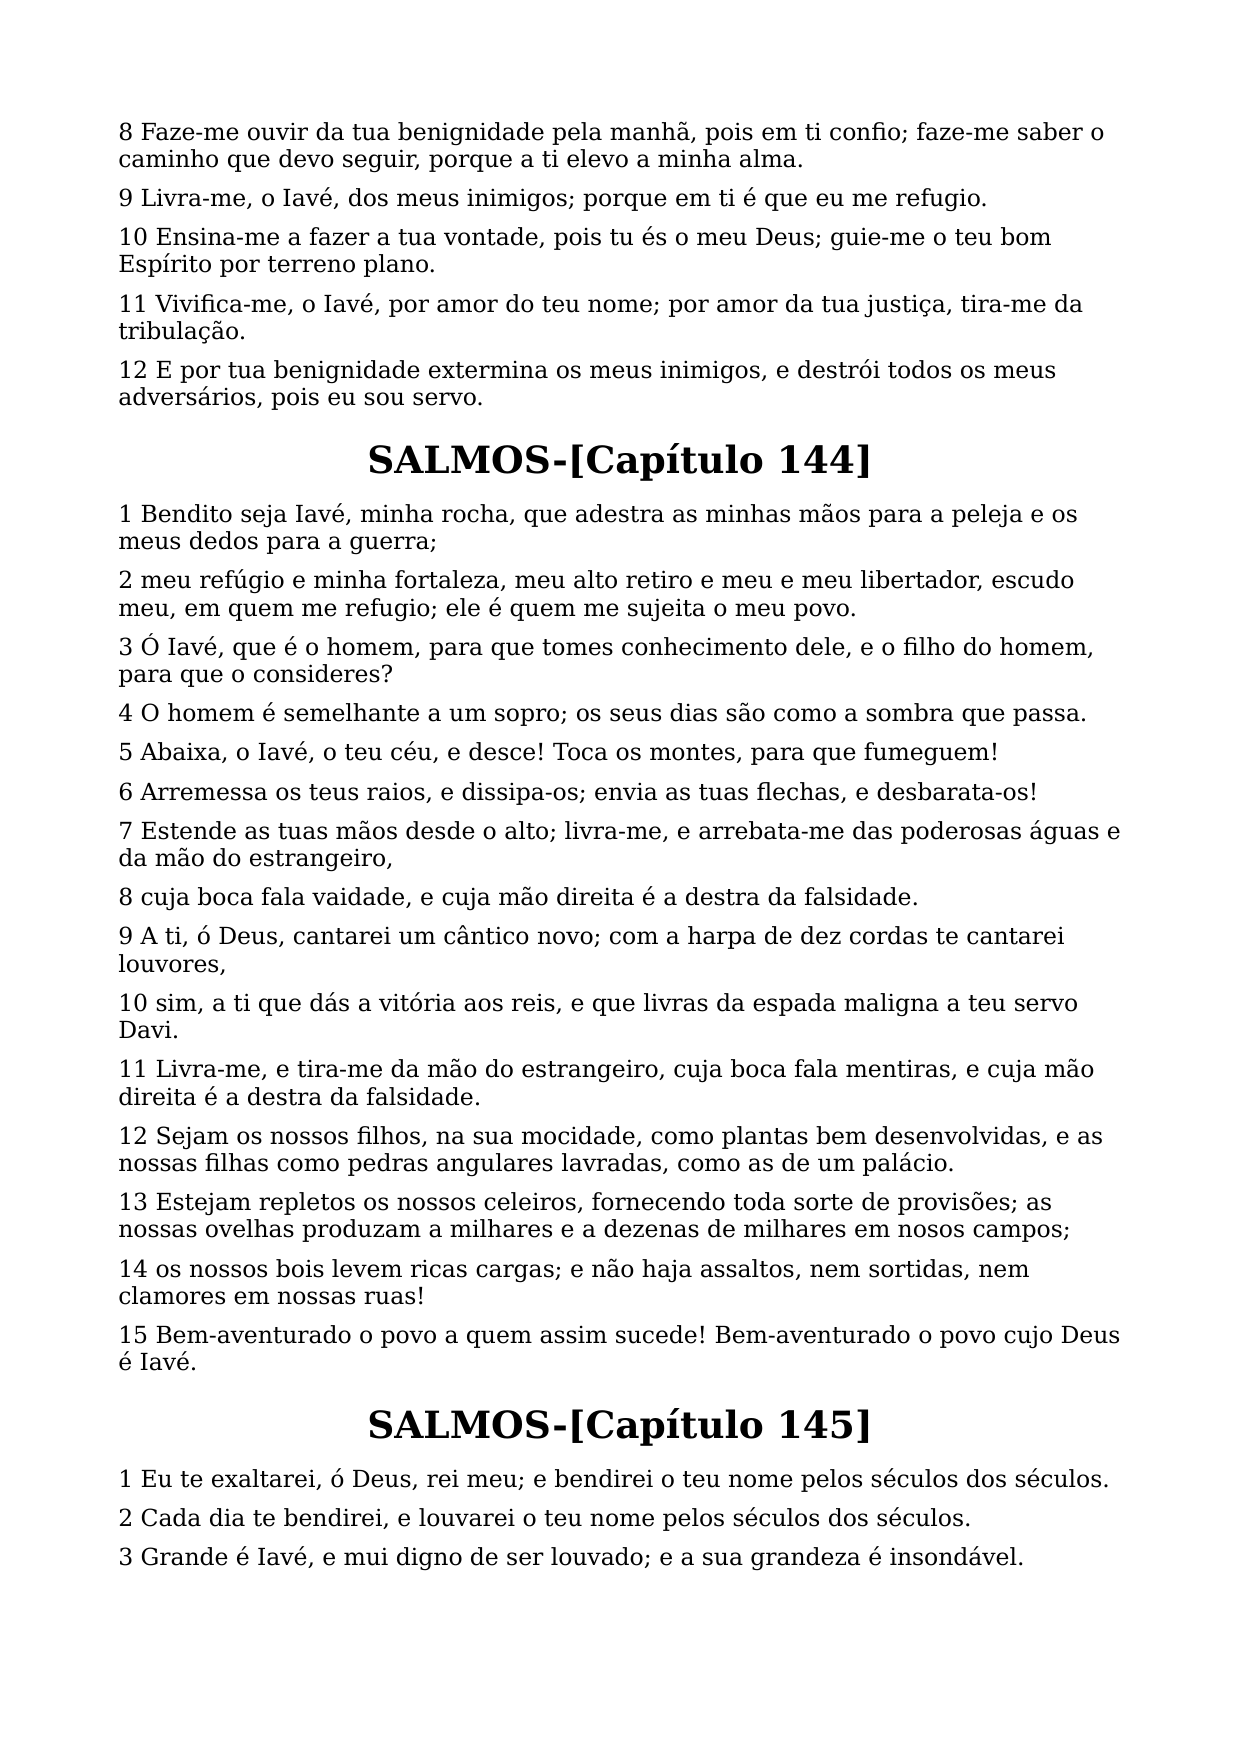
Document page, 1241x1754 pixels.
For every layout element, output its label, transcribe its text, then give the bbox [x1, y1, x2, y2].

text 8 Faze-me ouvir da tua benignidade pela manhã, pois em ti confio; faze-me saber o caminho que devo seguir, porque a ti elevo a minha alma. [118, 118, 1122, 173]
text 14 os nossos bois levem ricas cargas; e não haja assaltos, nem sortidas, nem clamores em nossas ruas! [118, 1255, 1122, 1310]
text 9 Livra-me, o Iavé, dos meus inimigos; porque em ti é que eu me refugio. [118, 184, 1122, 212]
text 10 Ensina-me a fazer a tua vontade, pois tu és o meu Deus; guie-me o teu bom Espírito por terreno plano. [118, 224, 1122, 278]
text 11 Vivifica-me, o Iavé, por amor do teu nome; por amor da tua justiça, tira-me da tribulação. [118, 290, 1122, 345]
text 7 Estende as tuas mãos desde o alto; livra-me, e arrebata-me das poderosas águas e da mão do estrangeiro, [118, 817, 1122, 872]
text 11 Livra-me, e tira-me da mão do estrangeiro, cuja boca fala mentiras, e cuja mão direita é a destra da falsidade. [118, 1056, 1122, 1111]
text 2 Cada dia te bendirei, e louvarei o teu nome pelos séculos dos séculos. [118, 1505, 1122, 1532]
text 5 Abaixa, o Iavé, o teu céu, e desce! Toca os montes, para que fumeguem! [118, 739, 1122, 766]
subtitle SALMOS-[Capítulo 144] [118, 438, 1122, 482]
text 4 O homem é semelhante a um sopro; os seus dias são como a sombra que passa. [118, 700, 1122, 727]
text 10 sim, a ti que dás a vitória aos reis, e que livras da espada maligna a teu servo Davi. [118, 989, 1122, 1044]
subtitle SALMOS-[Capítulo 145] [118, 1403, 1122, 1447]
text 1 Eu te exaltarei, ó Deus, rei meu; e bendirei o teu nome pelos séculos dos séculos. [118, 1466, 1122, 1493]
text 3 Ó Iavé, que é o homem, para que tomes conhecimento dele, e o filho do homem, para que o consideres? [118, 633, 1122, 688]
text 12 Sejam os nossos filhos, na sua mocidade, como plantas bem desenvolvidas, e as nossas filhas como pedras angulares lavradas, como as de um palácio. [118, 1122, 1122, 1177]
text 1 Bendito seja Iavé, minha rocha, que adestra as minhas mãos para a peleja e os meus dedos para a guerra; [118, 501, 1122, 555]
text 9 A ti, ó Deus, cantarei um cântico novo; com a harpa de dez cordas te cantarei louvores, [118, 923, 1122, 978]
text 2 meu refúgio e minha fortaleza, meu alto retiro e meu e meu libertador, escudo meu, em quem me refugio; ele é quem me sujeita o meu povo. [118, 567, 1122, 622]
text 13 Estejam repletos os nossos celeiros, fornecendo toda sorte de provisões; as nossas ovelhas produzam a milhares e a dezenas de milhares em nosos campos; [118, 1189, 1122, 1243]
text 3 Grande é Iavé, e mui digno de ser louvado; e a sua grandeza é insondável. [118, 1544, 1122, 1571]
text 15 Bem-aventurado o povo a quem assim sucede! Bem-aventurado o povo cujo Deus é Iavé. [118, 1322, 1122, 1376]
text 6 Arremessa os teus raios, e dissipa-os; envia as tuas flechas, e desbarata-os! [118, 778, 1122, 806]
text 12 E por tua benignidade extermina os meus inimigos, e destrói todos os meus adversários, pois eu sou servo. [118, 357, 1122, 411]
text 8 cuja boca fala vaidade, e cuja mão direita é a destra da falsidade. [118, 884, 1122, 911]
